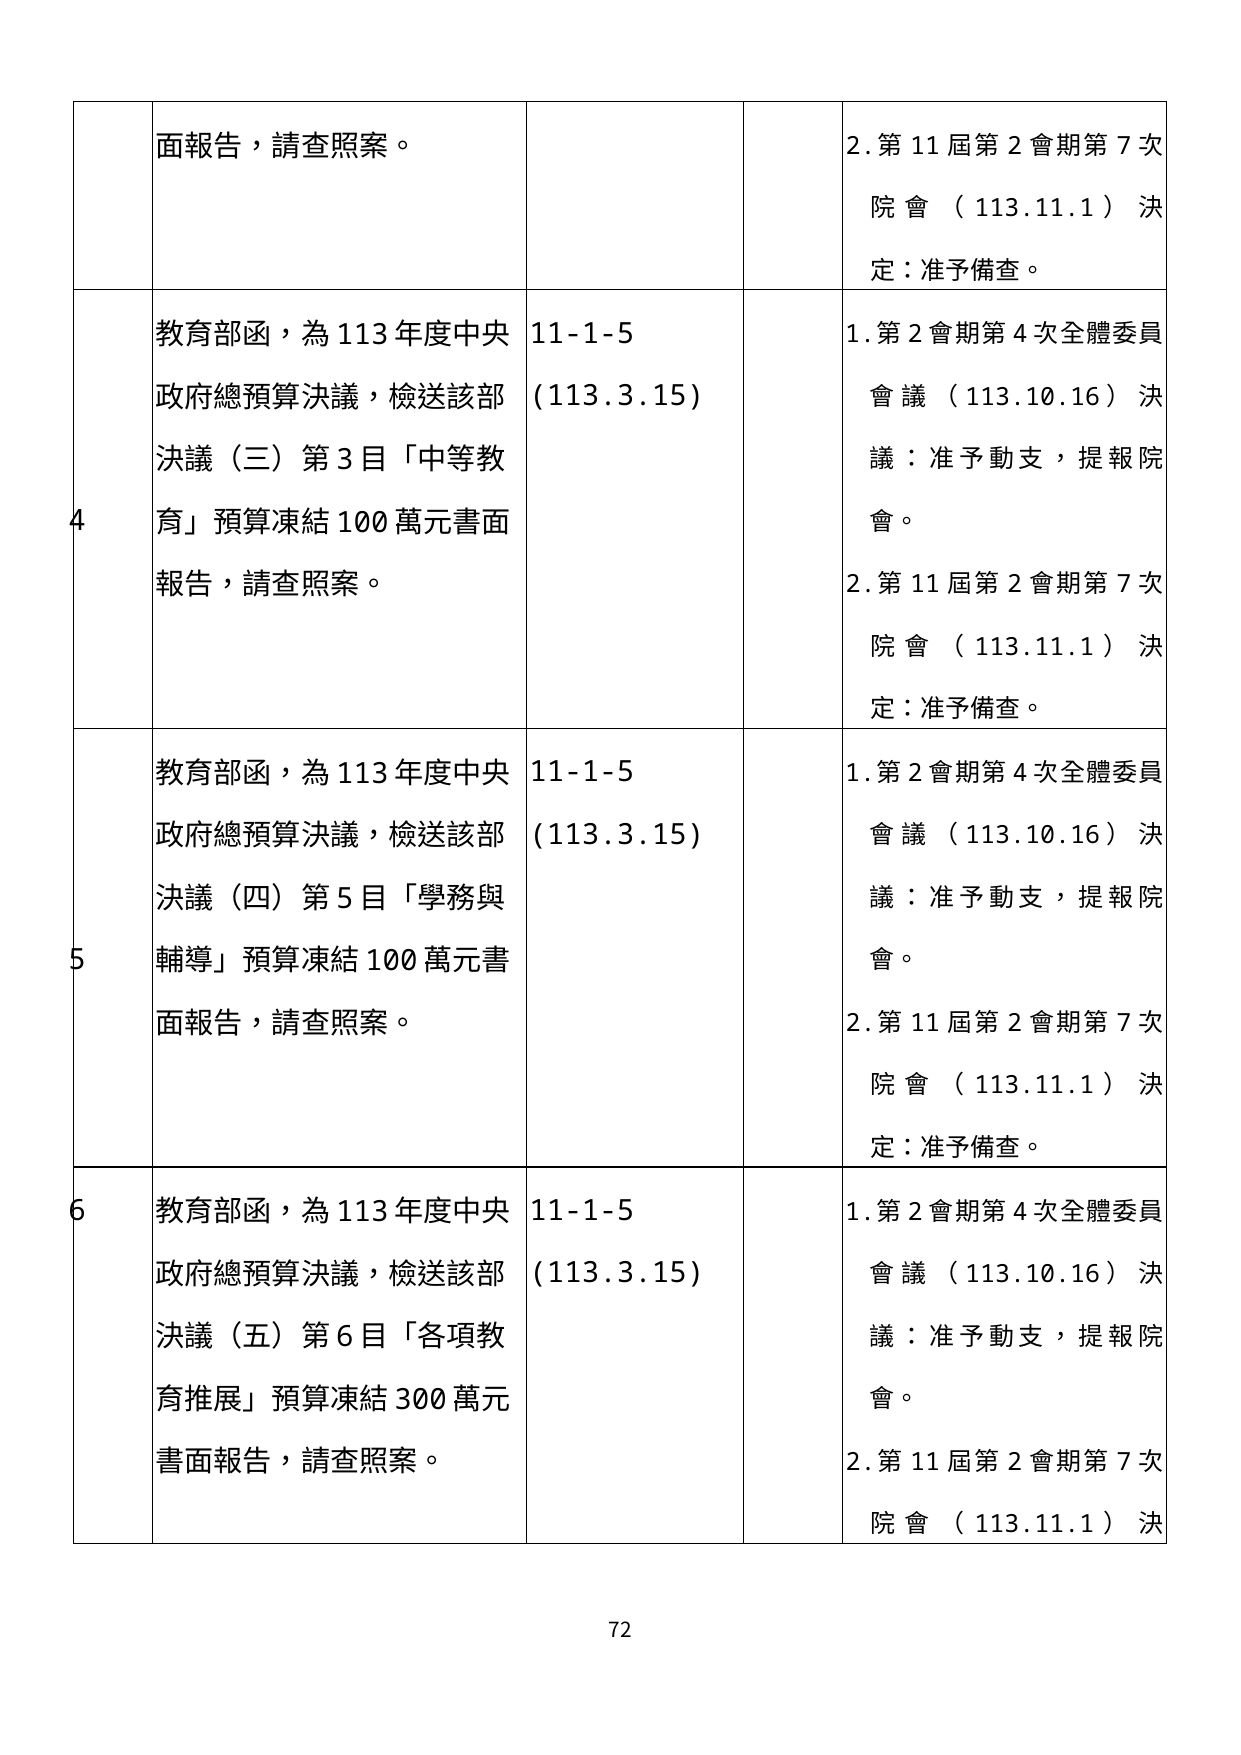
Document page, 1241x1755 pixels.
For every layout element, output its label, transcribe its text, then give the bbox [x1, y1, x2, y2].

table_cell 教育部函，為113年度中央政府總預算決議，檢送該部決議（五）第6目「各項教育推展」預算凍結300萬元書面報告，請查照案。 [153, 1168, 526, 1542]
table_cell [74, 102, 152, 289]
table_cell 11-1-5 (113.3.15) [527, 1168, 743, 1542]
table_cell 教育部函，為113年度中央政府總預算決議，檢送該部決議（三）第3目「中等教育」預算凍結100萬元書面報告，請查照案。 [153, 290, 526, 728]
table_cell 2.第11屆第2會期第7次院會（113.11.1）決定：准予備查。 [843, 102, 1166, 289]
table_cell [74, 1168, 152, 1542]
table_cell 1.第2會期第4次全體委員會議（113.10.16）決議：准予動支，提報院會。 2.第11屆第2會期第7次院會（113.11.1）決定：准予備查。 [843, 729, 1166, 1166]
table_cell [74, 729, 152, 1166]
table_cell [744, 290, 842, 728]
table_cell 1.第2會期第4次全體委員會議（113.10.16）決議：准予動支，提報院會。 2.第11屆第2會期第7次院會（113.11.1）決 [843, 1168, 1166, 1542]
table_cell [74, 958, 80, 967]
table_cell 1.第2會期第4次全體委員會議（113.10.16）決議：准予動支，提報院會。 2.第11屆第2會期第7次院會（113.11.1）決定：准予備查。 [843, 290, 1166, 728]
table_cell [744, 102, 842, 289]
table_cell [527, 102, 743, 289]
table_cell [74, 1209, 81, 1218]
table_cell 教育部函，為113年度中央政府總預算決議，檢送該部決議（四）第5目「學務與輔導」預算凍結100萬元書面報告，請查照案。 [153, 729, 526, 1166]
table_cell [744, 1168, 842, 1542]
table_cell [74, 512, 79, 523]
table_cell 面報告，請查照案。 [153, 102, 526, 289]
table_cell 11-1-5 (113.3.15) [527, 729, 743, 1166]
table_cell [744, 729, 842, 1166]
table_cell 11-1-5 (113.3.15) [527, 290, 743, 728]
table_cell [74, 290, 152, 728]
